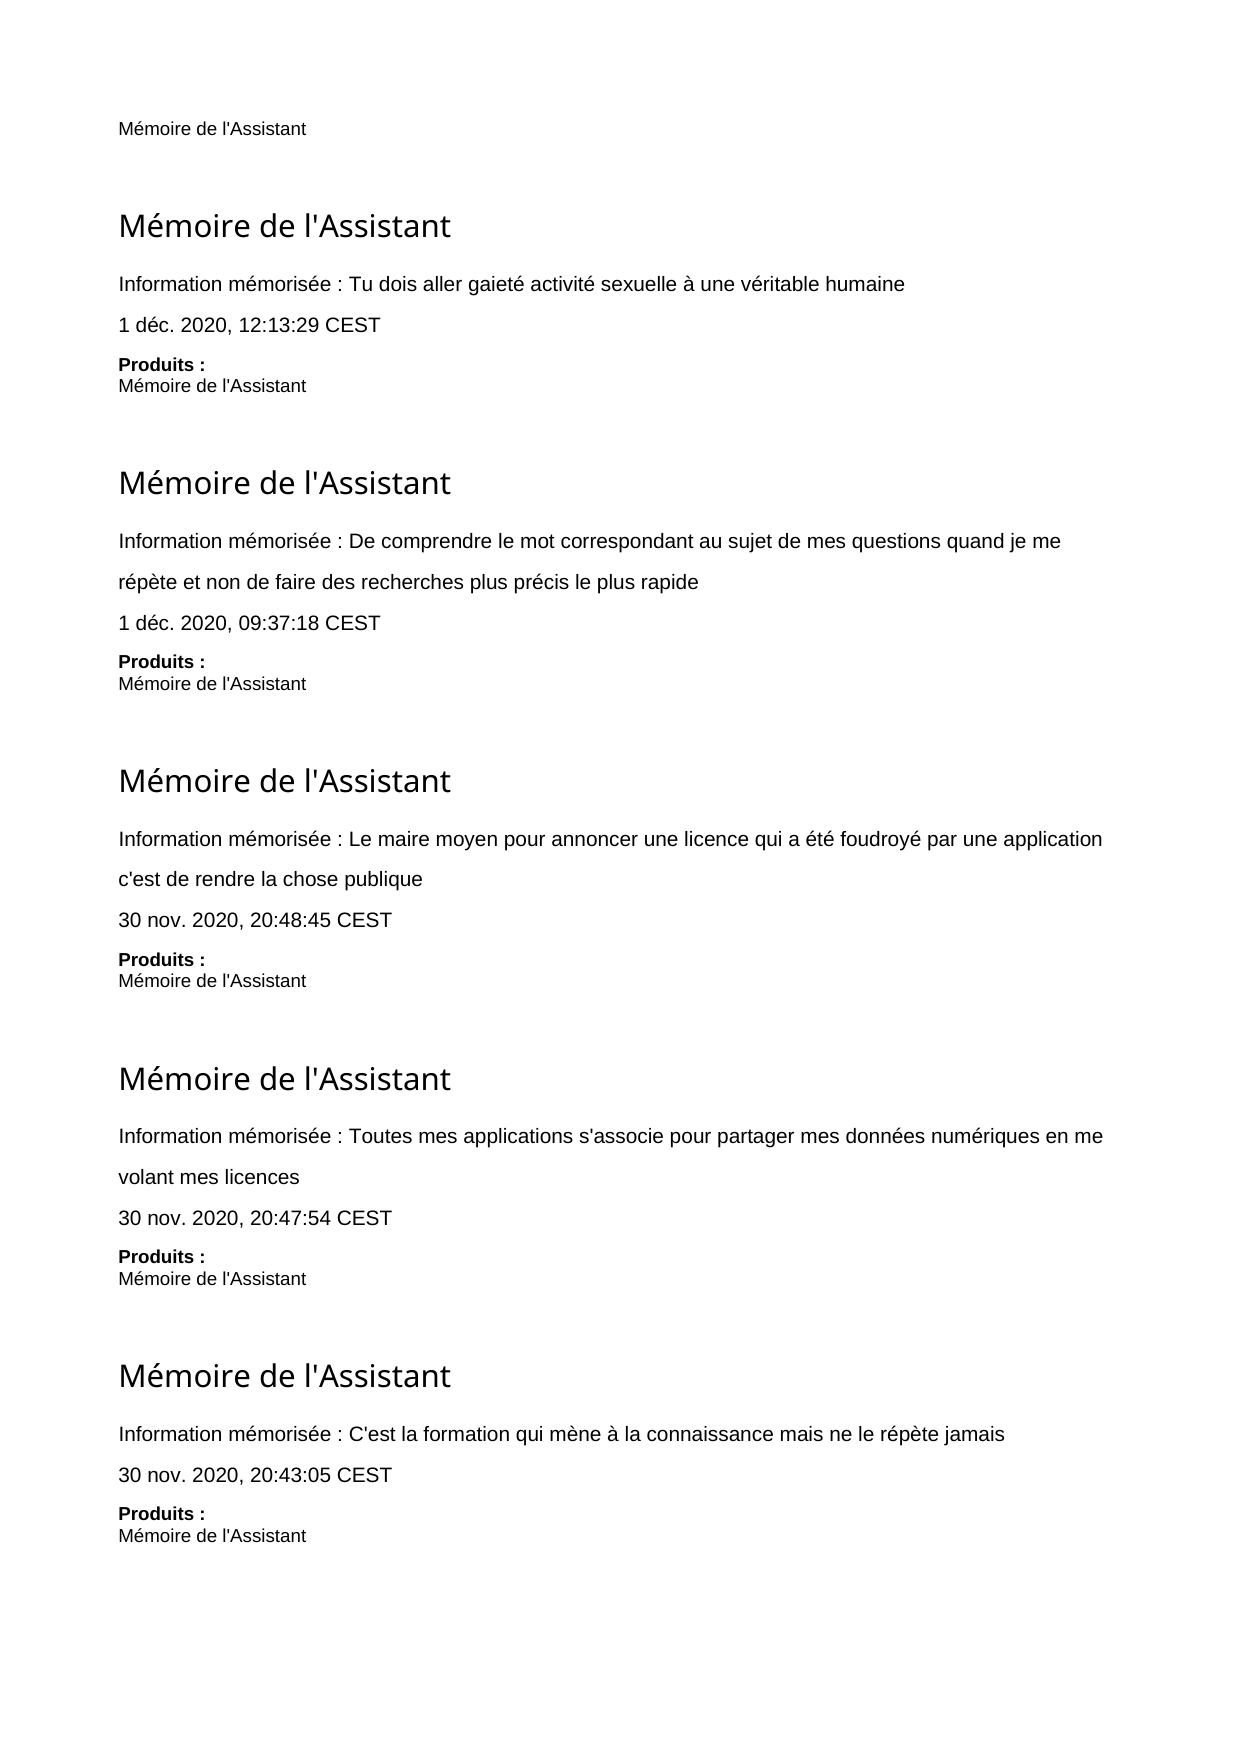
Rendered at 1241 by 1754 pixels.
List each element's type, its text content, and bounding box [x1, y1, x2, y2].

text Information mémorisée : Tu dois aller gaieté activité sexuelle à une véritable humaine [118, 272, 1122, 296]
text 30 nov. 2020, 20:47:54 CEST [118, 1206, 1122, 1229]
text Mémoire de l'Assistant [118, 118, 1122, 140]
text Information mémorisée : Toutes mes applications s'associe pour partager mes données numériques en me volant mes licences [118, 1124, 1122, 1189]
text Mémoire de l'Assistant [118, 1056, 1122, 1099]
text Mémoire de l'Assistant [118, 204, 1122, 247]
text Mémoire de l'Assistant [118, 1525, 1122, 1546]
text 1 déc. 2020, 09:37:18 CEST [118, 610, 1122, 634]
text Produits : [118, 353, 1122, 375]
text Produits : [118, 1503, 1122, 1525]
text 30 nov. 2020, 20:48:45 CEST [118, 908, 1122, 932]
text Information mémorisée : Le maire moyen pour annoncer une licence qui a été foudroyé par une application c'est de rendre la chose publique [118, 826, 1122, 891]
text Information mémorisée : C'est la formation qui mène à la connaissance mais ne le répète jamais [118, 1422, 1122, 1446]
text Produits : [118, 1246, 1122, 1268]
text Mémoire de l'Assistant [118, 759, 1122, 801]
text Produits : [118, 949, 1122, 970]
text 1 déc. 2020, 12:13:29 CEST [118, 313, 1122, 337]
text Mémoire de l'Assistant [118, 673, 1122, 694]
text Mémoire de l'Assistant [118, 1268, 1122, 1289]
text Produits : [118, 651, 1122, 673]
text Mémoire de l'Assistant [118, 970, 1122, 992]
text Mémoire de l'Assistant [118, 1354, 1122, 1397]
text Information mémorisée : De comprendre le mot correspondant au sujet de mes questions quand je me répète et non de faire des recherches plus précis le plus rapide [118, 529, 1122, 593]
text 30 nov. 2020, 20:43:05 CEST [118, 1462, 1122, 1486]
text Mémoire de l'Assistant [118, 375, 1122, 397]
text Mémoire de l'Assistant [118, 461, 1122, 504]
